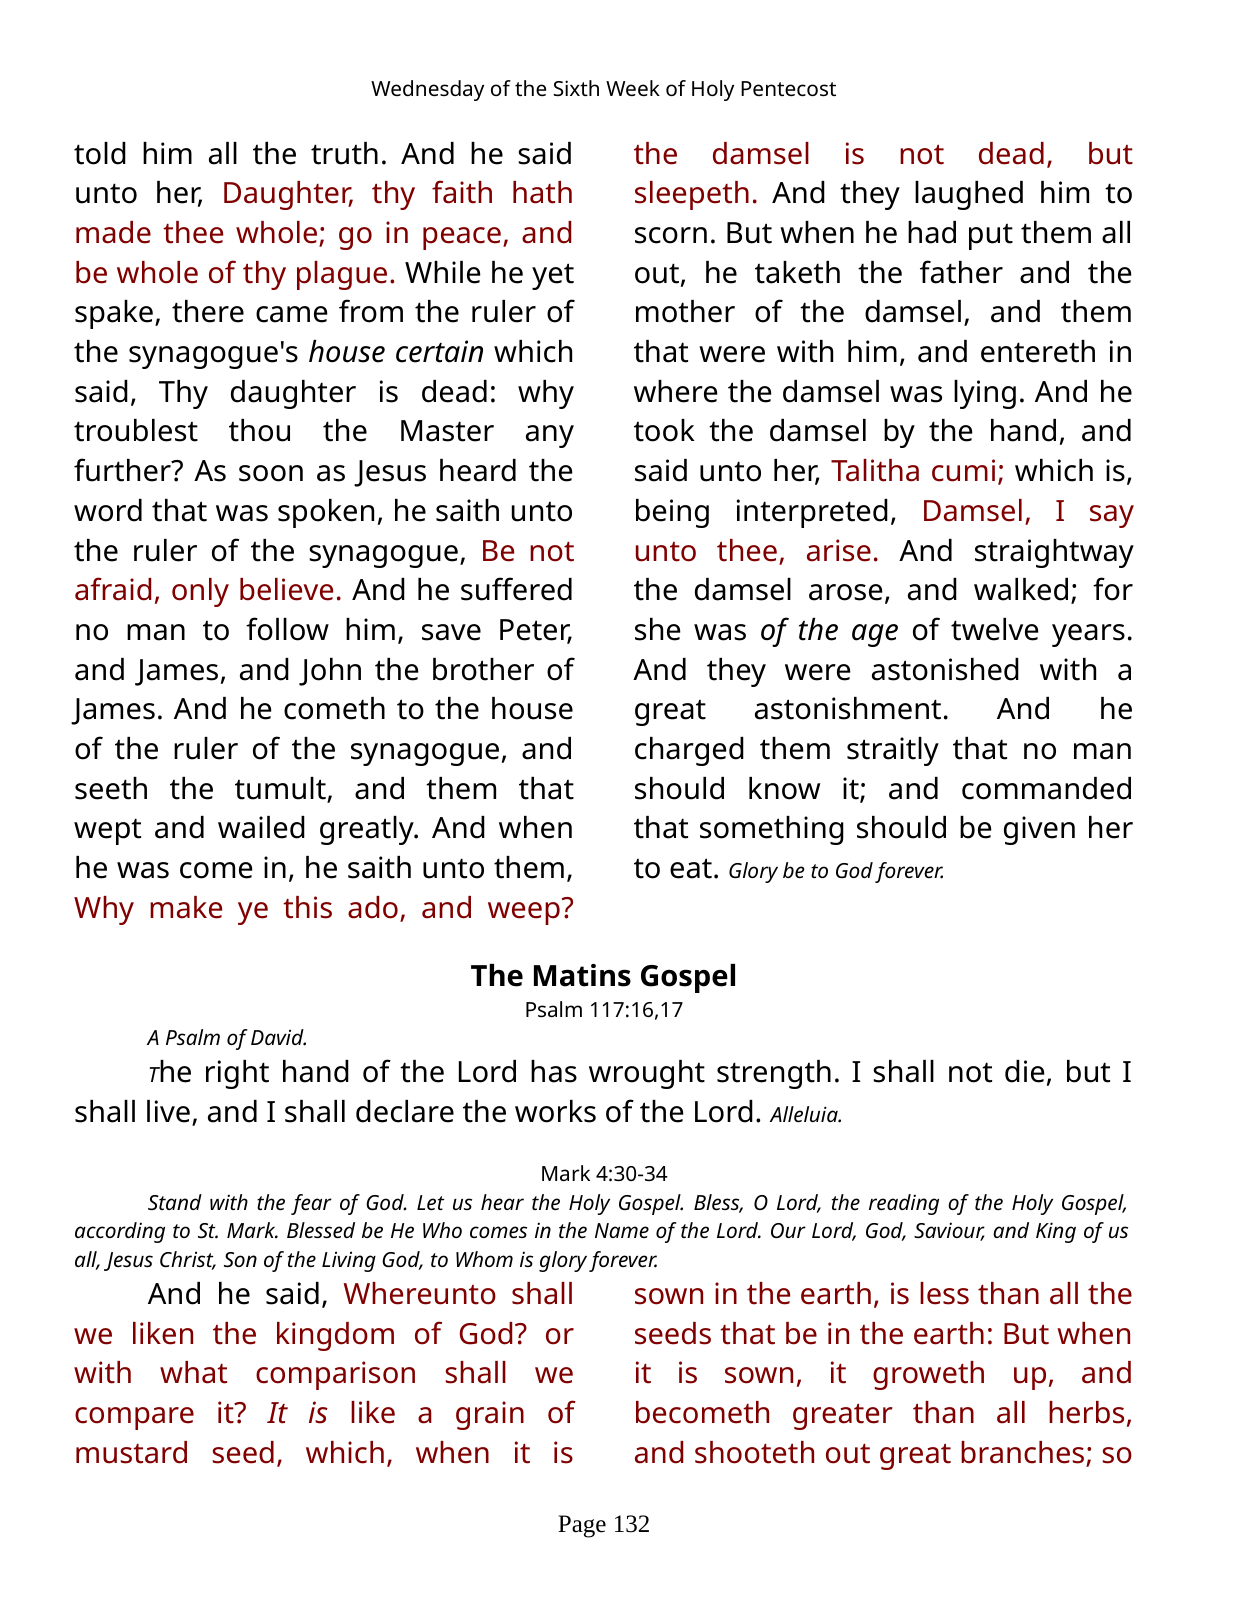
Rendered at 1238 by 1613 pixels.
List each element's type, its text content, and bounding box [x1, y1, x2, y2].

text Wednesday of the Sixth Week of Holy Pentecost [72, 74, 1135, 102]
text sown in the earth, is less than all the seeds that be in the earth: But when it is sown, it groweth up, and becometh greater than all herbs, and shooteth out great branches; so [633, 1273, 1134, 1472]
text The right hand of the Lord has wrought strength. I shall not die, but I shall live, and I shall declare the works of the Lord. Alleluia. [74, 1052, 1134, 1131]
text the damsel is not dead, but sleepeth. And they laughed him to scorn. But when he had put them all out, he taketh the father and the mother of the damsel, and them that were with him, and entereth in where the damsel was lying. And he took the damsel by the hand, and said unto her, Talitha cumi; which is, being interpreted, Damsel, I say unto thee, arise. And straightway the damsel arose, and walked; for she was of the age of twelve years. And they were astonished with a great astonishment. And he charged them straitly that no man should know it; and commanded that something should be given her to eat. Glory be to God forever. [633, 133, 1134, 887]
text told him all the truth. And he said unto her, Daughter, thy faith hath made thee whole; go in peace, and be whole of thy plague. While he yet spake, there came from the ruler of the synagogue's house certain which said, Thy daughter is dead: why troublest thou the Master any further? As soon as Jesus heard the word that was spoken, he saith unto the ruler of the synagogue, Be not afraid, only believe. And he suffered no man to follow him, save Peter, and James, and John the brother of James. And he cometh to the house of the ruler of the synagogue, and seeth the tumult, and them that wept and wailed greatly. And when he was come in, he saith unto them, Why make ye this ado, and weep? [74, 133, 574, 927]
text Mark 4:30-34 [74, 1159, 1134, 1188]
text Stand with the fear of God. Let us hear the Holy Gospel. Bless, O Lord, the reading of the Holy Gospel, according to St. Mark. Blessed be He Who comes in the Name of the Lord. Our Lord, God, Saviour, and King of us all, Jesus Christ, Son of the Living God, to Whom is glory forever. [74, 1188, 1134, 1273]
text And he said, Whereunto shall we liken the kingdom of God? or with what comparison shall we compare it? It is like a grain of mustard seed, which, when it is [74, 1273, 574, 1472]
text Psalm 117:16,17 [74, 995, 1134, 1023]
text A Psalm of David. [74, 1023, 1134, 1052]
text The Matins Gospel [74, 955, 1134, 995]
